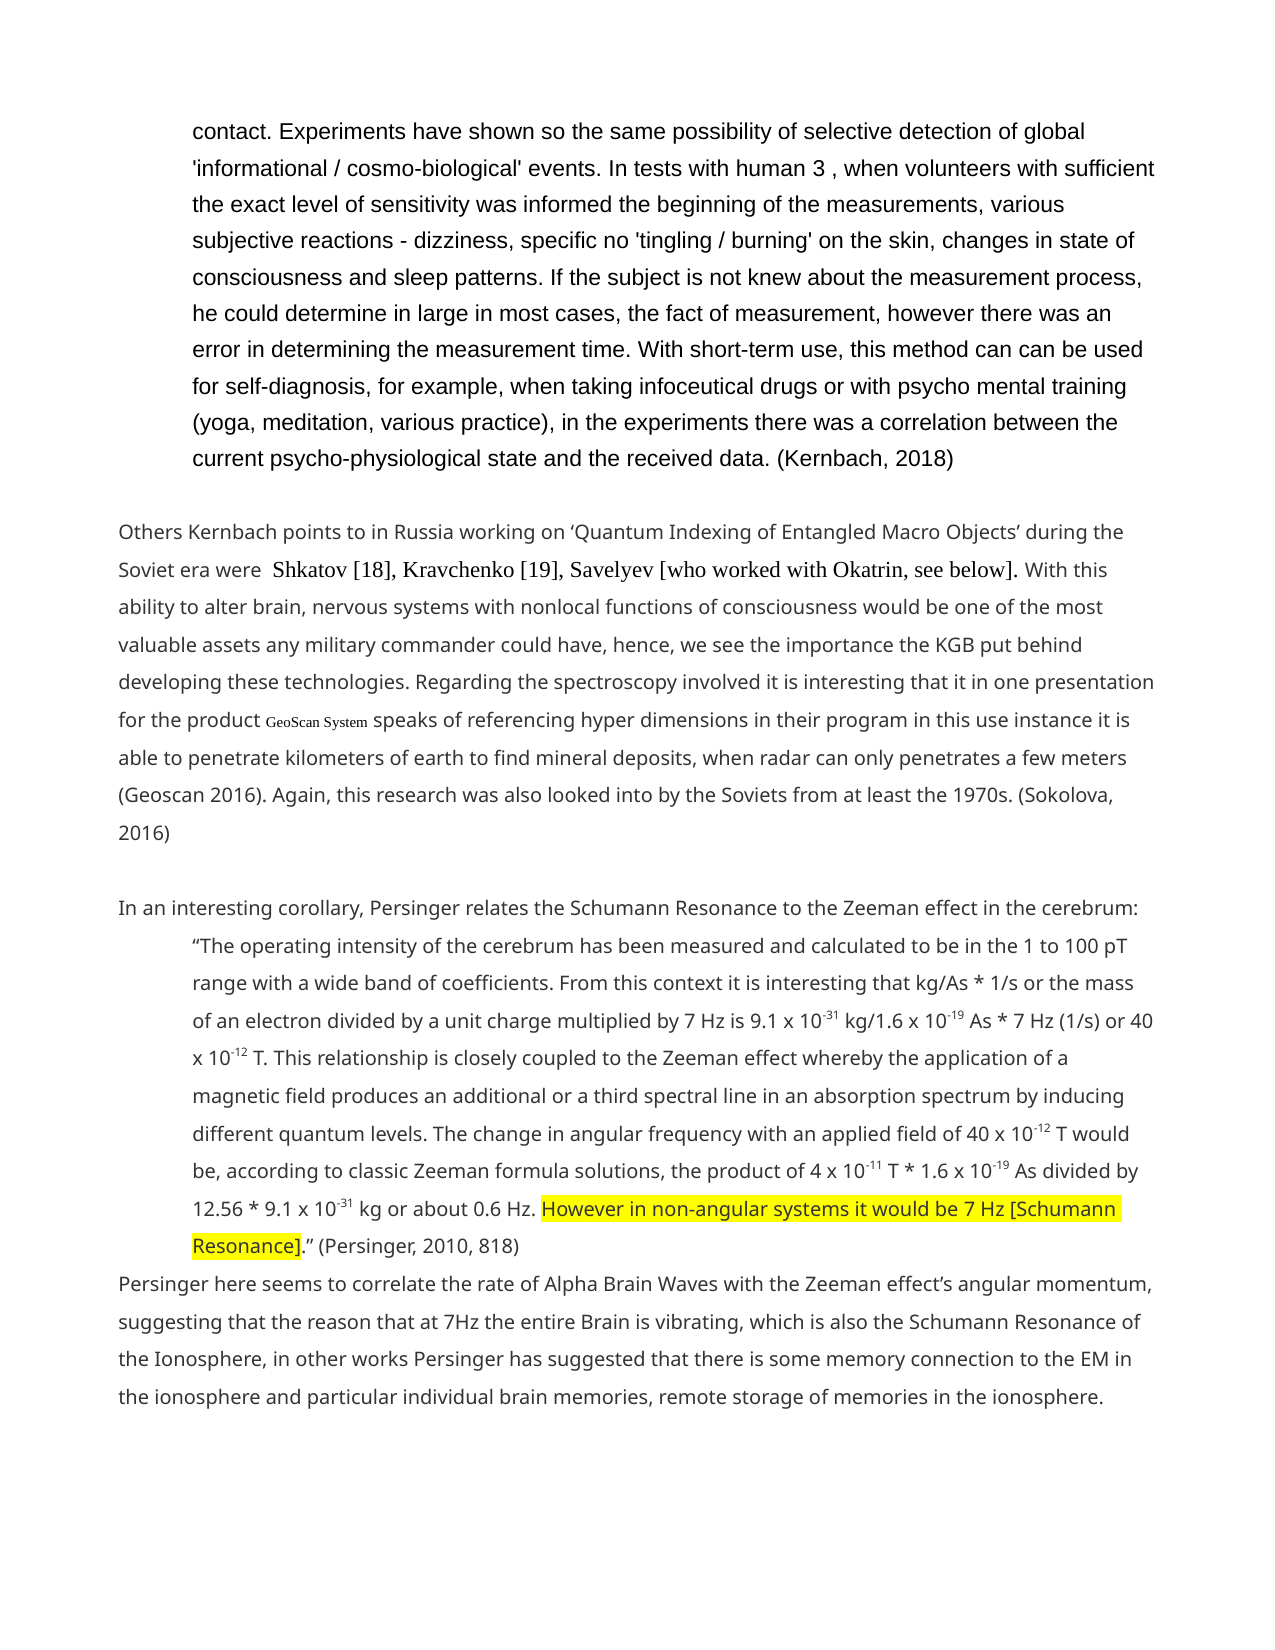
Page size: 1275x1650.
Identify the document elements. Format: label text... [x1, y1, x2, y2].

text “The operating intensity of the cerebrum has been measured and calculated to be in the 1 to 100 pT range with a wide band of coefficients. From this context it is interesting that kg/As * 1/s or the mass of an electron divided by a unit charge multiplied by 7 Hz is 9.1 x 10-31 kg/1.6 x 10-19 As * 7 Hz (1/s) or 40 x 10-12 T. This relationship is closely coupled to the Zeeman effect whereby the application of a magnetic field produces an additional or a third spectral line in an absorption spectrum by inducing different quantum levels. The change in angular frequency with an applied field of 40 x 10-12 T would be, according to classic Zeeman formula solutions, the product of 4 x 10-11 T * 1.6 x 10-19 As divided by 12.56 * 9.1 x 10-31 kg or about 0.6 Hz. However in non-angular systems it would be 7 Hz [Schumann Resonance].” (Persinger, 2010, 818) [192, 932, 1157, 1260]
text contact. Experiments have shown so the same possibility of selective detection of global 'informational / cosmo-biological' events. In tests with human 3 , when volunteers with sufficient the exact level of sensitivity was informed the beginning of the measurements, various subjective reactions - dizziness, specific no 'tingling / burning' on the skin, changes in state of consciousness and sleep patterns. If the subject is not knew about the measurement process, he could determine in large in most cases, the fact of measurement, however there was an error in determining the measurement time. With short-term use, this method can can be used for self-diagnosis, for example, when taking infoceutical drugs or with psycho mental training (yoga, meditation, various practice), in the experiments there was a correlation between the current psycho-physiological state and the received data. (Kernbach, 2018) [192, 118, 1157, 472]
text In an interesting corollary, Persinger relates the Schumann Resonance to the Zeeman effect in the cerebrum: [118, 894, 1157, 921]
text Others Kernbach points to in Russia working on ‘Quantum Indexing of Entangled Macro Objects’ during the Soviet era were Shkatov [18], Kravchenko [19], Savelyev [who worked with Okatrin, see below]. With this ability to alter brain, nervous systems with nonlocal functions of consciousness would be one of the most valuable assets any military commander could have, hence, we see the importance the KGB put behind developing these technologies. Regarding the spectroscopy involved it is interesting that it in one presentation for the product GeoScan System speaks of referencing hyper dimensions in their program in this use instance it is able to penetrate kilometers of earth to find mineral deposits, when radar can only penetrates a few meters (Geoscan 2016). Again, this research was also looked into by the Soviets from at least the 1970s. (Sokolova, 2016) [118, 518, 1157, 846]
text Persinger here seems to correlate the rate of Alpha Brain Waves with the Zeeman effect’s angular momentum, suggesting that the reason that at 7Hz the entire Brain is vibrating, which is also the Schumann Resonance of the Ionosphere, in other works Persinger has suggested that there is some memory connection to the EM in the ionosphere and particular individual brain memories, remote storage of memories in the ionosphere. [118, 1270, 1157, 1410]
